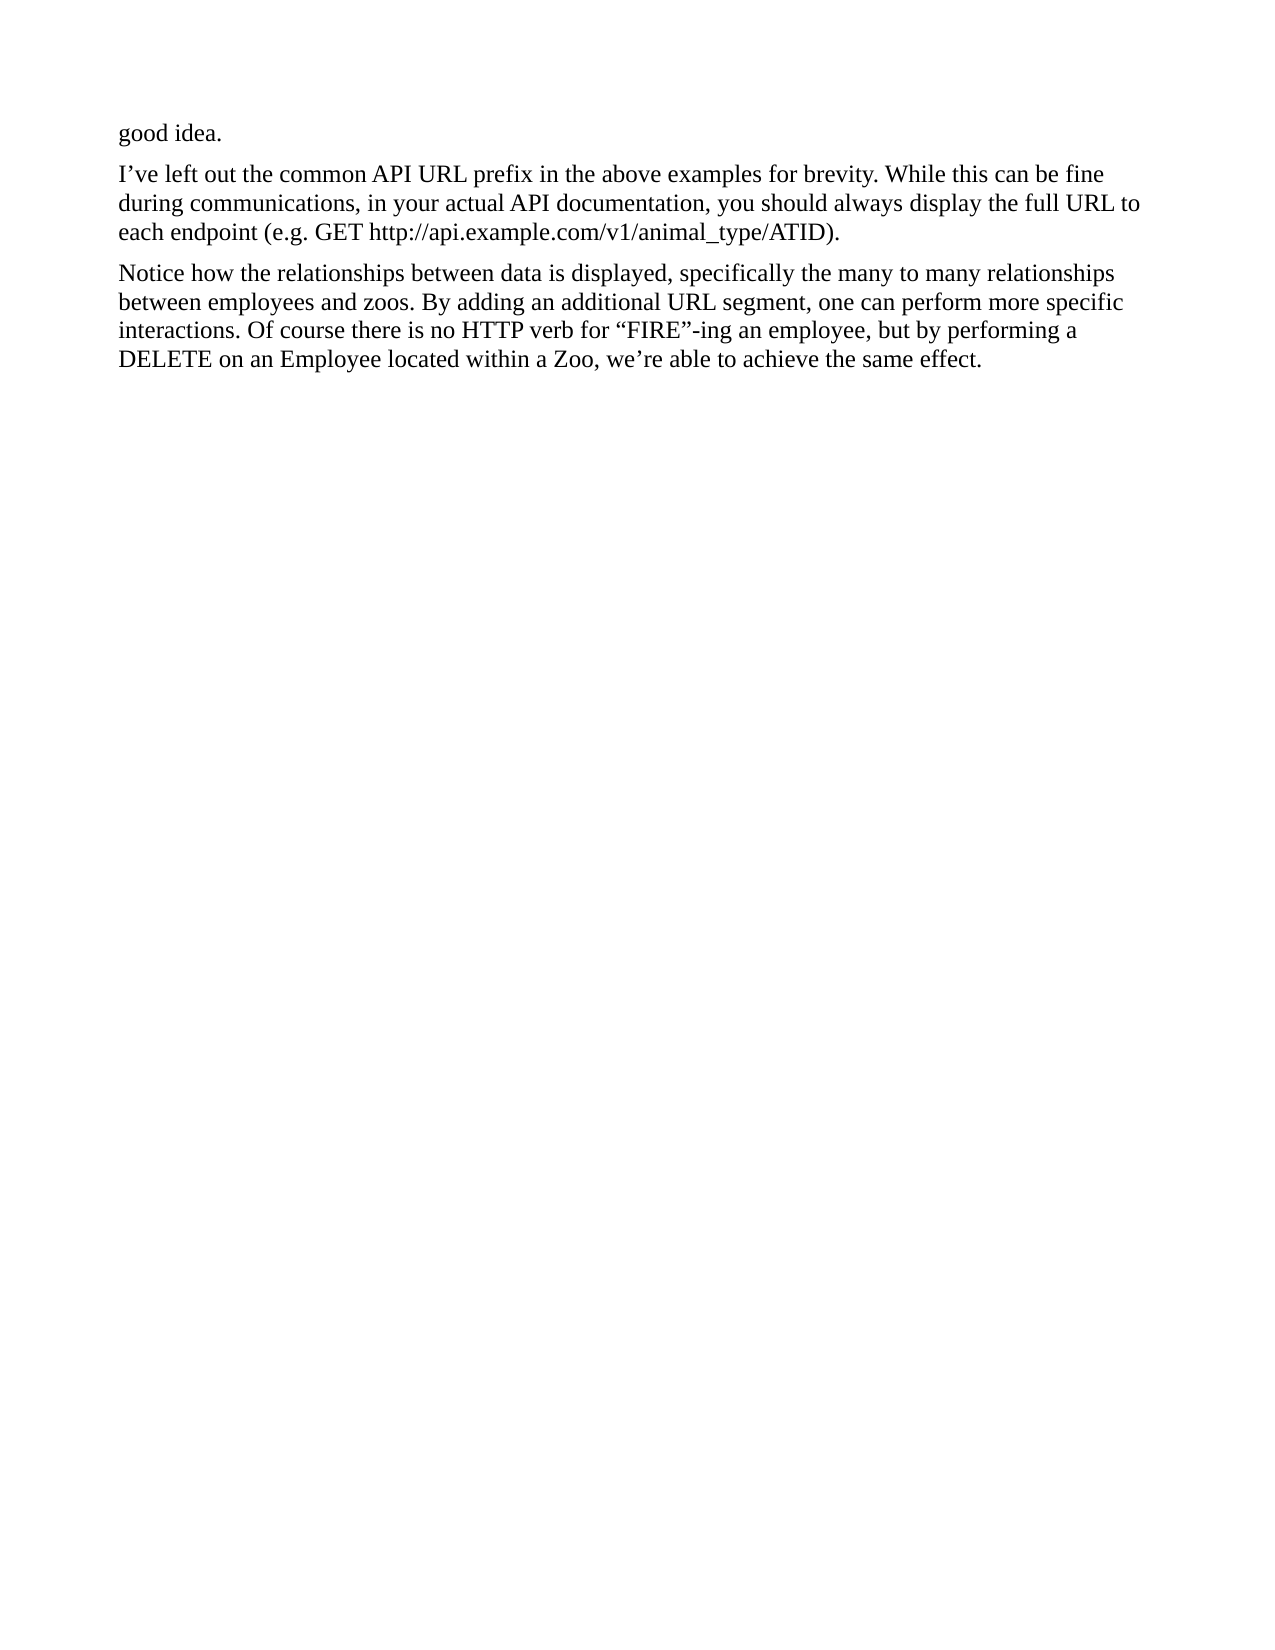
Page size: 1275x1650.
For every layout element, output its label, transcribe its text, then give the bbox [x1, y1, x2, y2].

text good idea. [118, 118, 1157, 147]
text I’ve left out the common API URL prefix in the above examples for brevity. While this can be fine during communications, in your actual API documentation, you should always display the full URL to each endpoint (e.g. GET http://api.example.com/v1/animal_type/ATID). [118, 159, 1157, 246]
text Notice how the relationships between data is displayed, specifically the many to many relationships between employees and zoos. By adding an additional URL segment, one can perform more specific interactions. Of course there is no HTTP verb for “FIRE”-ing an employee, but by performing a DELETE on an Employee located within a Zoo, we’re able to achieve the same effect. [118, 258, 1157, 373]
